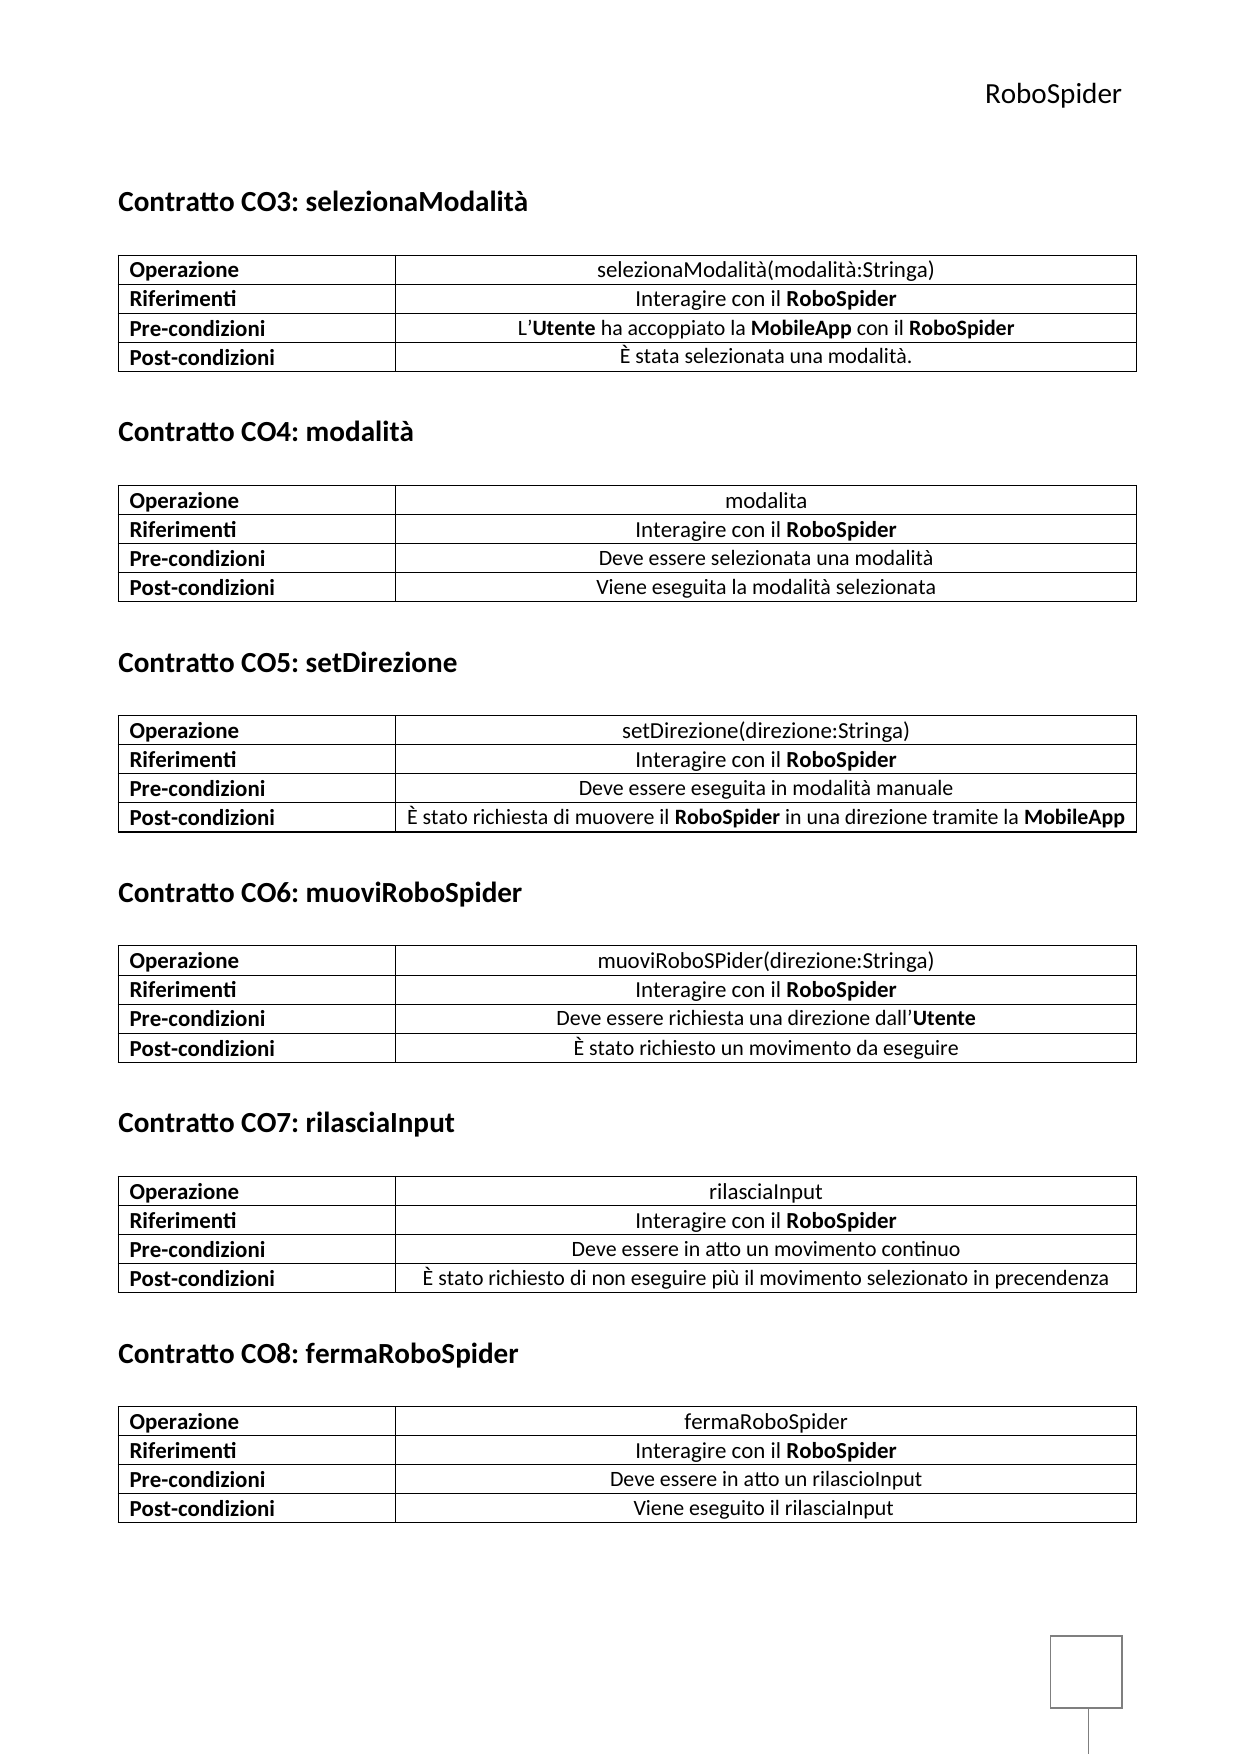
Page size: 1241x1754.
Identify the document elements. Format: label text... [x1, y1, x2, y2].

table_cell Riferimenti [119, 285, 395, 313]
table_cell È stato richiesto di non eseguire più il movimento selezionato in precendenza [396, 1264, 1136, 1292]
table_cell Post-condizioni [119, 803, 395, 831]
table_header Operazione [119, 716, 395, 744]
table_header setDirezione(direzione:Stringa) [396, 716, 1136, 744]
table_cell Pre-condizioni [119, 544, 395, 572]
table_cell Post-condizioni [119, 1264, 395, 1292]
table_cell Interagire con il RoboSpider [396, 1436, 1136, 1464]
table_header muoviRoboSPider(direzione:Stringa) [396, 946, 1136, 974]
table_cell Riferimenti [119, 976, 395, 1003]
table_cell Pre-condizioni [119, 1005, 395, 1033]
table_cell Post-condizioni [119, 1034, 395, 1062]
table_header Operazione [119, 946, 395, 974]
table_cell Deve essere in atto un rilascioInput [396, 1465, 1136, 1493]
table_cell È stato richiesta di muovere il RoboSpider in una direzione tramite la MobileApp [396, 803, 1136, 831]
text Contratto CO8: fermaRoboSpider [118, 1335, 1122, 1370]
table_cell Riferimenti [119, 515, 395, 543]
table_cell Interagire con il RoboSpider [396, 1206, 1136, 1234]
table_header rilasciaInput [396, 1177, 1136, 1205]
table_cell Viene eseguita la modalità selezionata [396, 573, 1136, 601]
table_cell Riferimenti [119, 745, 395, 773]
table_cell Deve essere selezionata una modalità [396, 544, 1136, 572]
table_cell Viene eseguito il rilasciaInput [396, 1494, 1136, 1522]
table_cell Interagire con il RoboSpider [396, 976, 1136, 1003]
table_cell È stata selezionata una modalità. [396, 343, 1136, 371]
table_cell Pre-condizioni [119, 1235, 395, 1263]
table_header Operazione [119, 486, 395, 514]
table_cell È stato richiesto un movimento da eseguire [396, 1034, 1136, 1062]
table_cell Post-condizioni [119, 1494, 395, 1522]
text Contratto CO3: selezionaModalità [118, 183, 1122, 254]
table_cell Interagire con il RoboSpider [396, 745, 1136, 773]
table_cell Deve essere eseguita in modalità manuale [396, 774, 1136, 802]
table_cell Pre-condizioni [119, 314, 395, 342]
table_cell Riferimenti [119, 1436, 395, 1464]
table_cell Deve essere in atto un movimento continuo [396, 1235, 1136, 1263]
table_cell Pre-condizioni [119, 774, 395, 802]
table_cell Interagire con il RoboSpider [396, 285, 1136, 313]
table_cell Deve essere richiesta una direzione dall’Utente [396, 1005, 1136, 1033]
table_cell Interagire con il RoboSpider [396, 515, 1136, 543]
table_header fermaRoboSpider [396, 1407, 1136, 1435]
table_cell Riferimenti [119, 1206, 395, 1234]
table_header Operazione [119, 256, 395, 283]
text Contratto CO4: modalità [118, 413, 1122, 485]
table_cell Pre-condizioni [119, 1465, 395, 1493]
table_cell Post-condizioni [119, 343, 395, 371]
table_cell L’Utente ha accoppiato la MobileApp con il RoboSpider [396, 314, 1136, 342]
table_header selezionaModalità(modalità:Stringa) [396, 256, 1136, 283]
table_header Operazione [119, 1177, 395, 1205]
text Contratto CO7: rilasciaInput [118, 1104, 1122, 1176]
table_header modalita [396, 486, 1136, 514]
table_header Operazione [119, 1407, 395, 1435]
text Contratto CO5: setDirezione [118, 644, 1122, 715]
table_cell Post-condizioni [119, 573, 395, 601]
text Contratto CO6: muoviRoboSpider [118, 874, 1122, 945]
